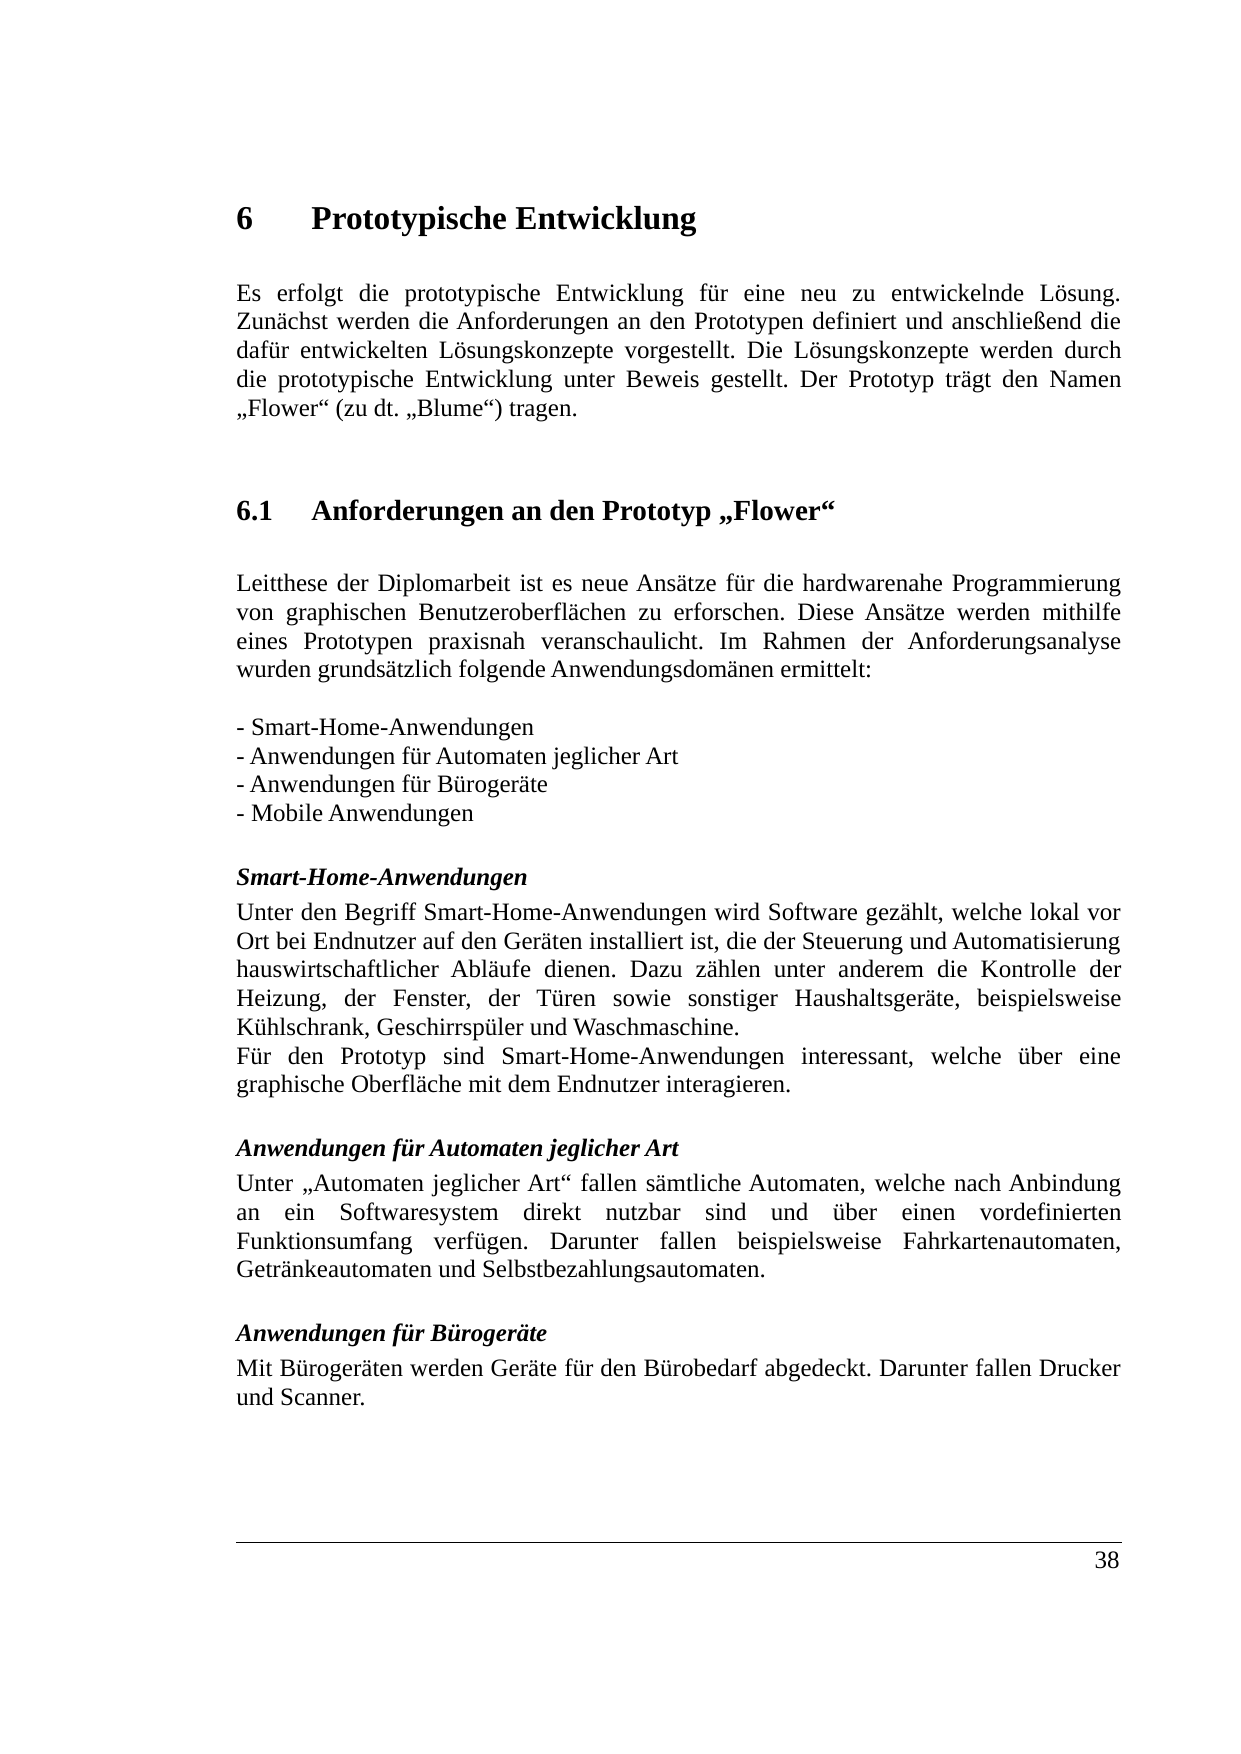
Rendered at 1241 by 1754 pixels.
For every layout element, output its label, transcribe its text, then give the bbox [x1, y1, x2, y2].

text Mit Bürogeräten werden Geräte für den Bürobedarf abgedeckt. Darunter fallen Drucker und Scanner. [236, 1353, 1122, 1411]
text Unter den Begriff Smart-Home-Anwendungen wird Software gezählt, welche lokal vor Ort bei Endnutzer auf den Geräten installiert ist, die der Steuerung und Automatisierung hauswirtschaftlicher Abläufe dienen. Dazu zählen unter anderem die Kontrolle der Heizung, der Fenster, der Türen sowie sonstiger Haushaltsgeräte, beispielsweise Kühlschrank, Geschirrspüler und Waschmaschine. [236, 897, 1122, 1041]
subtitle Prototypische Entwicklung [236, 198, 1122, 236]
subtitle Smart-Home-Anwendungen [236, 862, 1122, 891]
text Für den Prototyp sind Smart-Home-Anwendungen interessant, welche über eine graphische Oberfläche mit dem Endnutzer interagieren. [236, 1041, 1122, 1098]
subtitle Anforderungen an den Prototyp „Flower“ [236, 493, 1122, 527]
text Unter „Automaten jeglicher Art“ fallen sämtliche Automaten, welche nach Anbindung an ein Softwaresystem direkt nutzbar sind und über einen vordefinierten Funktionsumfang verfügen. Darunter fallen beispielsweise Fahrkartenautomaten, Getränkeautomaten und Selbstbezahlungsautomaten. [236, 1168, 1122, 1283]
text Leitthese der Diplomarbeit ist es neue Ansätze für die hardwarenahe Programmierung von graphischen Benutzeroberflächen zu erforschen. Diese Ansätze werden mithilfe eines Prototypen praxisnah veranschaulicht. Im Rahmen der Anforderungsanalyse wurden grundsätzlich folgende Anwendungsdomänen ermittelt: [236, 568, 1122, 683]
text Es erfolgt die prototypische Entwicklung für eine neu zu entwickelnde Lösung. Zunächst werden die Anforderungen an den Prototypen definiert und anschließend die dafür entwickelten Lösungskonzepte vorgestellt. Die Lösungskonzepte werden durch die prototypische Entwicklung unter Beweis gestellt. Der Prototyp trägt den Namen „Flower“ (zu dt. „Blume“) tragen. [236, 278, 1122, 421]
text - Smart-Home-Anwendungen - Anwendungen für Automaten jeglicher Art - Anwendungen für Bürogeräte - Mobile Anwendungen [236, 712, 1122, 827]
subtitle Anwendungen für Automaten jeglicher Art [236, 1133, 1122, 1162]
subtitle Anwendungen für Bürogeräte [236, 1318, 1122, 1347]
